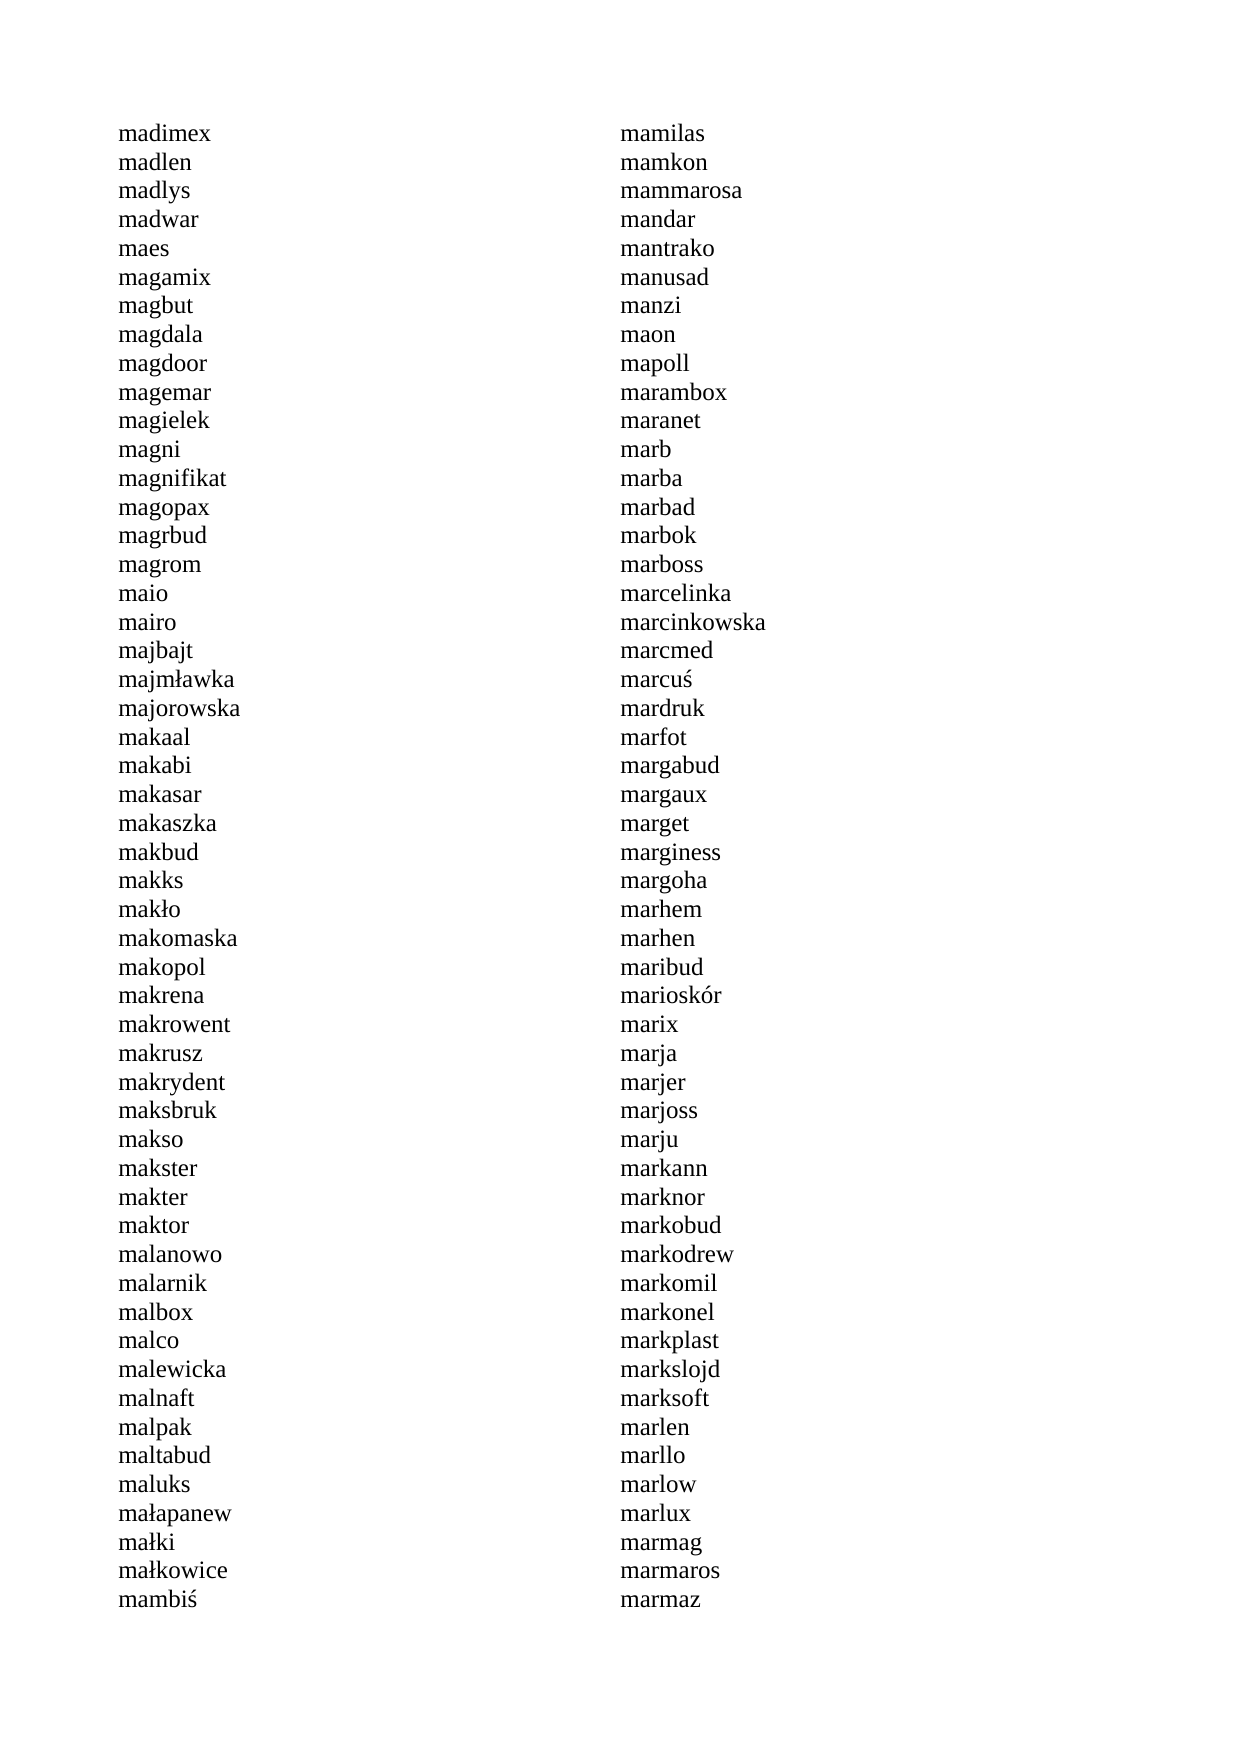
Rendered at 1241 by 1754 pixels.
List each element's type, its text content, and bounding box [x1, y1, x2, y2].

text marget [620, 808, 1122, 837]
text marmaz [620, 1584, 1122, 1613]
text marfot [620, 722, 1122, 751]
text marboss [620, 549, 1122, 578]
text magielek [118, 406, 620, 434]
text magrbud [118, 521, 620, 549]
text malbox [118, 1297, 620, 1326]
text makks [118, 866, 620, 894]
text makster [118, 1153, 620, 1182]
text markann [620, 1153, 1122, 1182]
text mapoll [620, 348, 1122, 377]
text mamkon [620, 147, 1122, 176]
text marginess [620, 837, 1122, 866]
text markomil [620, 1268, 1122, 1297]
text marksoft [620, 1383, 1122, 1412]
text marknor [620, 1182, 1122, 1211]
text marb [620, 434, 1122, 463]
text mambiś [118, 1584, 620, 1613]
text maluks [118, 1469, 620, 1498]
text marjer [620, 1067, 1122, 1096]
text marioskór [620, 981, 1122, 1009]
text malpak [118, 1412, 620, 1441]
text małkowice [118, 1556, 620, 1584]
text małki [118, 1527, 620, 1556]
text marmaros [620, 1556, 1122, 1584]
text makopol [118, 952, 620, 981]
text magdoor [118, 348, 620, 377]
text madimex [118, 118, 620, 147]
text marhen [620, 923, 1122, 952]
text markplast [620, 1326, 1122, 1354]
text magbut [118, 291, 620, 319]
text makter [118, 1182, 620, 1211]
text mamilas [620, 118, 1122, 147]
text malarnik [118, 1268, 620, 1297]
text malewicka [118, 1354, 620, 1383]
text makło [118, 894, 620, 923]
text marbok [620, 521, 1122, 549]
text marba [620, 463, 1122, 492]
text margoha [620, 866, 1122, 894]
text majmławka [118, 664, 620, 693]
text mandar [620, 204, 1122, 233]
text makaal [118, 722, 620, 751]
text makrusz [118, 1038, 620, 1067]
text mantrako [620, 233, 1122, 262]
text makasar [118, 779, 620, 808]
text marcelinka [620, 578, 1122, 607]
text makabi [118, 751, 620, 779]
text marjoss [620, 1096, 1122, 1124]
text marix [620, 1009, 1122, 1038]
text makrena [118, 981, 620, 1009]
text makomaska [118, 923, 620, 952]
text makrowent [118, 1009, 620, 1038]
text mardruk [620, 693, 1122, 722]
text madlen [118, 147, 620, 176]
text madwar [118, 204, 620, 233]
text madlys [118, 176, 620, 204]
text markobud [620, 1211, 1122, 1239]
text malanowo [118, 1239, 620, 1268]
text maio [118, 578, 620, 607]
text marhem [620, 894, 1122, 923]
text maltabud [118, 1441, 620, 1469]
text mammarosa [620, 176, 1122, 204]
text marlen [620, 1412, 1122, 1441]
text marbad [620, 492, 1122, 521]
text magopax [118, 492, 620, 521]
text makaszka [118, 808, 620, 837]
text magni [118, 434, 620, 463]
text marju [620, 1124, 1122, 1153]
text marcmed [620, 636, 1122, 664]
text maranet [620, 406, 1122, 434]
text marlow [620, 1469, 1122, 1498]
text mairo [118, 607, 620, 636]
text markslojd [620, 1354, 1122, 1383]
text marambox [620, 377, 1122, 406]
text marcuś [620, 664, 1122, 693]
text malnaft [118, 1383, 620, 1412]
text manusad [620, 262, 1122, 291]
text majbajt [118, 636, 620, 664]
text manzi [620, 291, 1122, 319]
text majorowska [118, 693, 620, 722]
text magdala [118, 319, 620, 348]
text marlux [620, 1498, 1122, 1527]
text makbud [118, 837, 620, 866]
text marcinkowska [620, 607, 1122, 636]
text malco [118, 1326, 620, 1354]
text magrom [118, 549, 620, 578]
text marmag [620, 1527, 1122, 1556]
text maksbruk [118, 1096, 620, 1124]
text maribud [620, 952, 1122, 981]
text marllo [620, 1441, 1122, 1469]
text małapanew [118, 1498, 620, 1527]
text markonel [620, 1297, 1122, 1326]
text maktor [118, 1211, 620, 1239]
text magnifikat [118, 463, 620, 492]
text maes [118, 233, 620, 262]
text makso [118, 1124, 620, 1153]
text marja [620, 1038, 1122, 1067]
text maon [620, 319, 1122, 348]
text magemar [118, 377, 620, 406]
text makrydent [118, 1067, 620, 1096]
text magamix [118, 262, 620, 291]
text margaux [620, 779, 1122, 808]
text markodrew [620, 1239, 1122, 1268]
text margabud [620, 751, 1122, 779]
